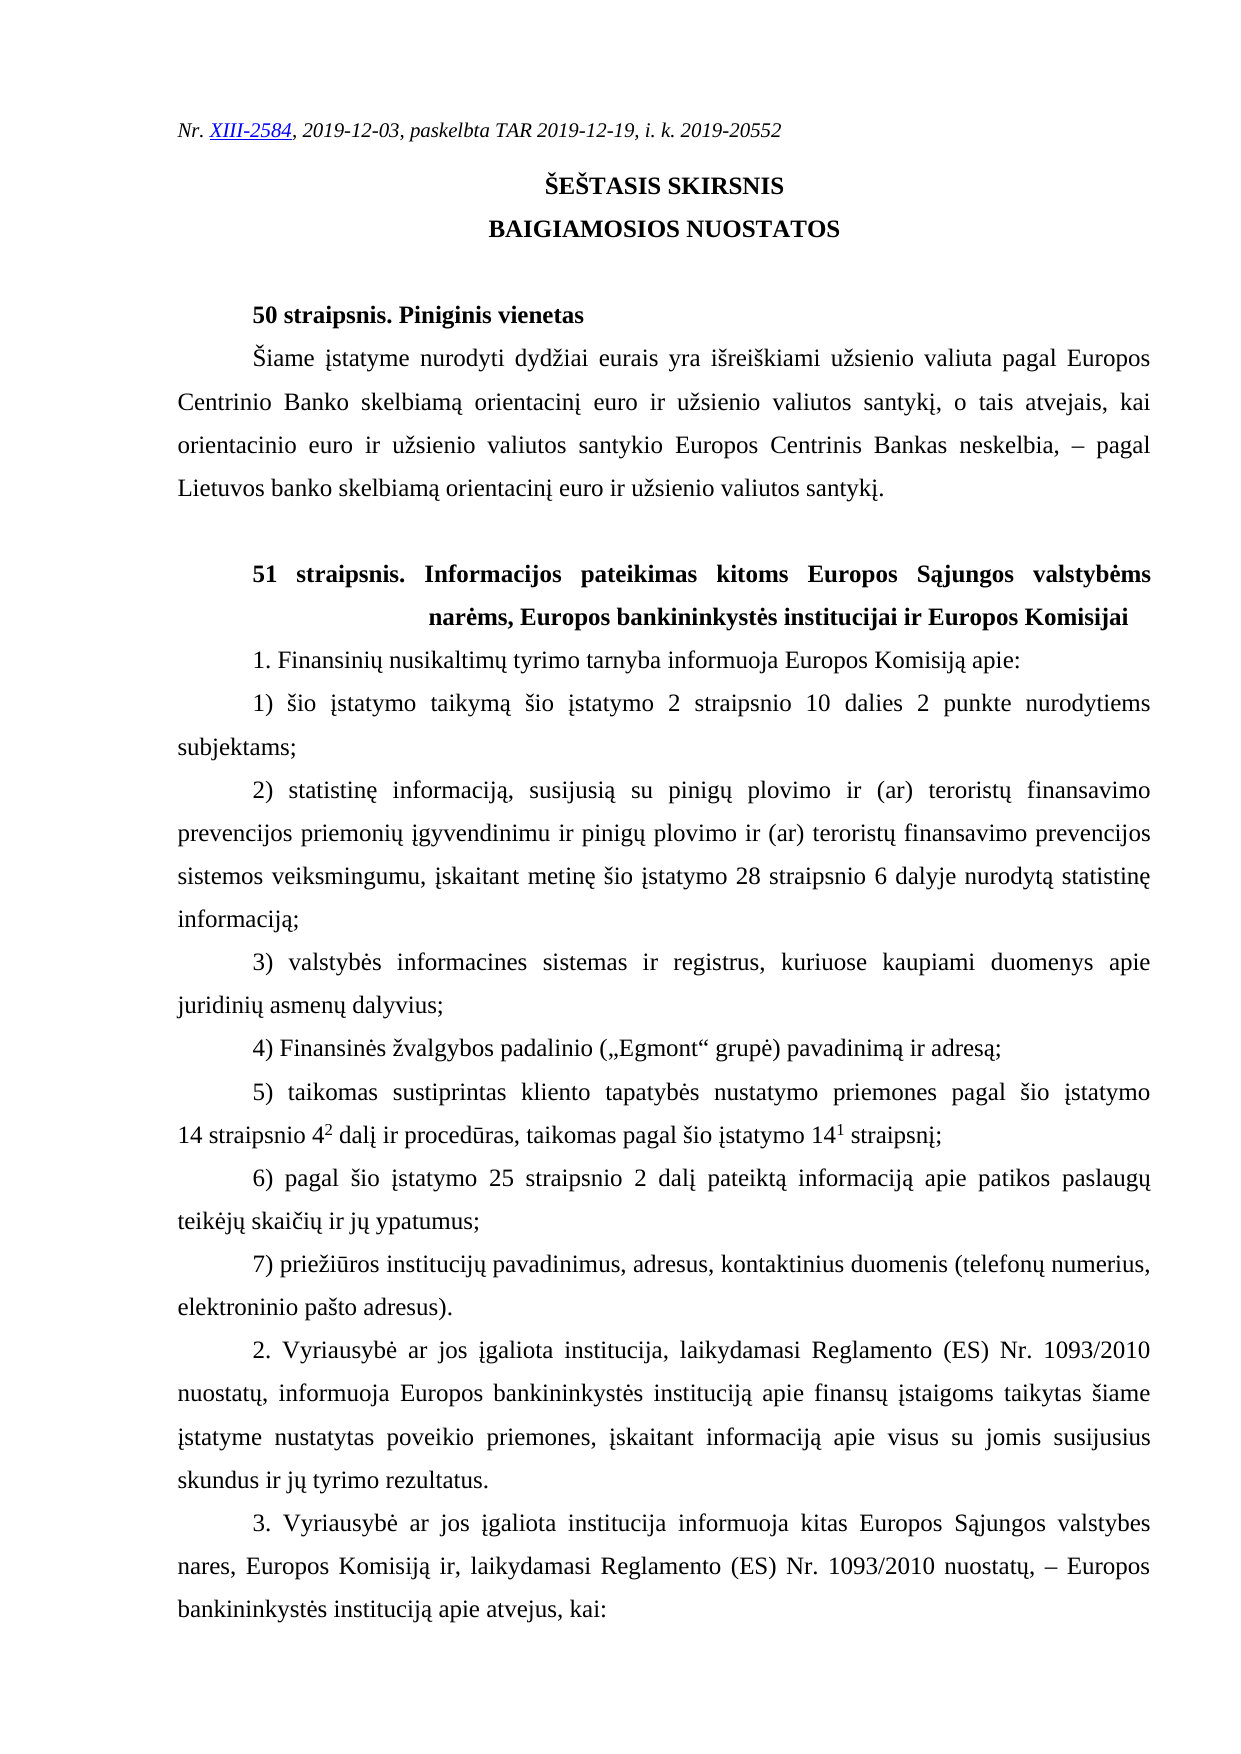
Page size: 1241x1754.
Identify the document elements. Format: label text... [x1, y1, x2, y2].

text Nr. XIII-2584, 2019-12-03, paskelbta TAR 2019-12-19, i. k. 2019-20552 [177, 118, 1152, 142]
text ŠEŠTASIS SKIRSNIS [177, 171, 1152, 200]
text 2) statistinę informaciją, susijusią su pinigų plovimo ir (ar) teroristų finansavimo prevencijos priemonių įgyvendinimu ir pinigų plovimo ir (ar) teroristų finansavimo prevencijos sistemos veiksmingumu, įskaitant metinę šio įstatymo 28 straipsnio 6 dalyje nurodytą statistinę informaciją; [177, 775, 1152, 933]
text Šiame įstatyme nurodyti dydžiai eurais yra išreiškiami užsienio valiuta pagal Europos Centrinio Banko skelbiamą orientacinį euro ir užsienio valiutos santykį, o tais atvejais, kai orientacinio euro ir užsienio valiutos santykio Europos Centrinis Bankas neskelbia, – pagal Lietuvos banko skelbiamą orientacinį euro ir užsienio valiutos santykį. [177, 343, 1152, 502]
text 7) priežiūros institucijų pavadinimus, adresus, kontaktinius duomenis (telefonų numerius, elektroninio pašto adresus). [177, 1249, 1152, 1321]
text 1) šio įstatymo taikymą šio įstatymo 2 straipsnio 10 dalies 2 punkte nurodytiems subjektams; [177, 688, 1152, 760]
text BAIGIAMOSIOS NUOSTATOS [177, 214, 1152, 243]
text 1. Finansinių nusikaltimų tyrimo tarnyba informuoja Europos Komisiją apie: [177, 645, 1152, 674]
text 2. Vyriausybė ar jos įgaliota institucija, laikydamasi Reglamento (ES) Nr. 1093/2010 nuostatų, informuoja Europos bankininkystės instituciją apie finansų įstaigoms taikytas šiame įstatyme nustatytas poveikio priemones, įskaitant informaciją apie visus su jomis susijusius skundus ir jų tyrimo rezultatus. [177, 1335, 1152, 1493]
text 5) taikomas sustiprintas kliento tapatybės nustatymo priemones pagal šio įstatymo 14 straipsnio 42 dalį ir procedūras, taikomas pagal šio įstatymo 141 straipsnį; [177, 1077, 1152, 1148]
text 4) Finansinės žvalgybos padalinio („Egmont“ grupė) pavadinimą ir adresą; [177, 1033, 1152, 1062]
text 3. Vyriausybė ar jos įgaliota institucija informuoja kitas Europos Sąjungos valstybes nares, Europos Komisiją ir, laikydamasi Reglamento (ES) Nr. 1093/2010 nuostatų, – Europos bankininkystės instituciją apie atvejus, kai: [177, 1508, 1152, 1623]
text 6) pagal šio įstatymo 25 straipsnio 2 dalį pateiktą informaciją apie patikos paslaugų teikėjų skaičių ir jų ypatumus; [177, 1163, 1152, 1235]
text 3) valstybės informacines sistemas ir registrus, kuriuose kaupiami duomenys apie juridinių asmenų dalyvius; [177, 947, 1152, 1019]
text 51 straipsnis. Informacijos pateikimas kitoms Europos Sąjungos valstybėms narėms, Europos bankininkystės institucijai ir Europos Komisijai [252, 559, 1152, 631]
text 50 straipsnis. Piniginis vienetas [177, 300, 1152, 329]
